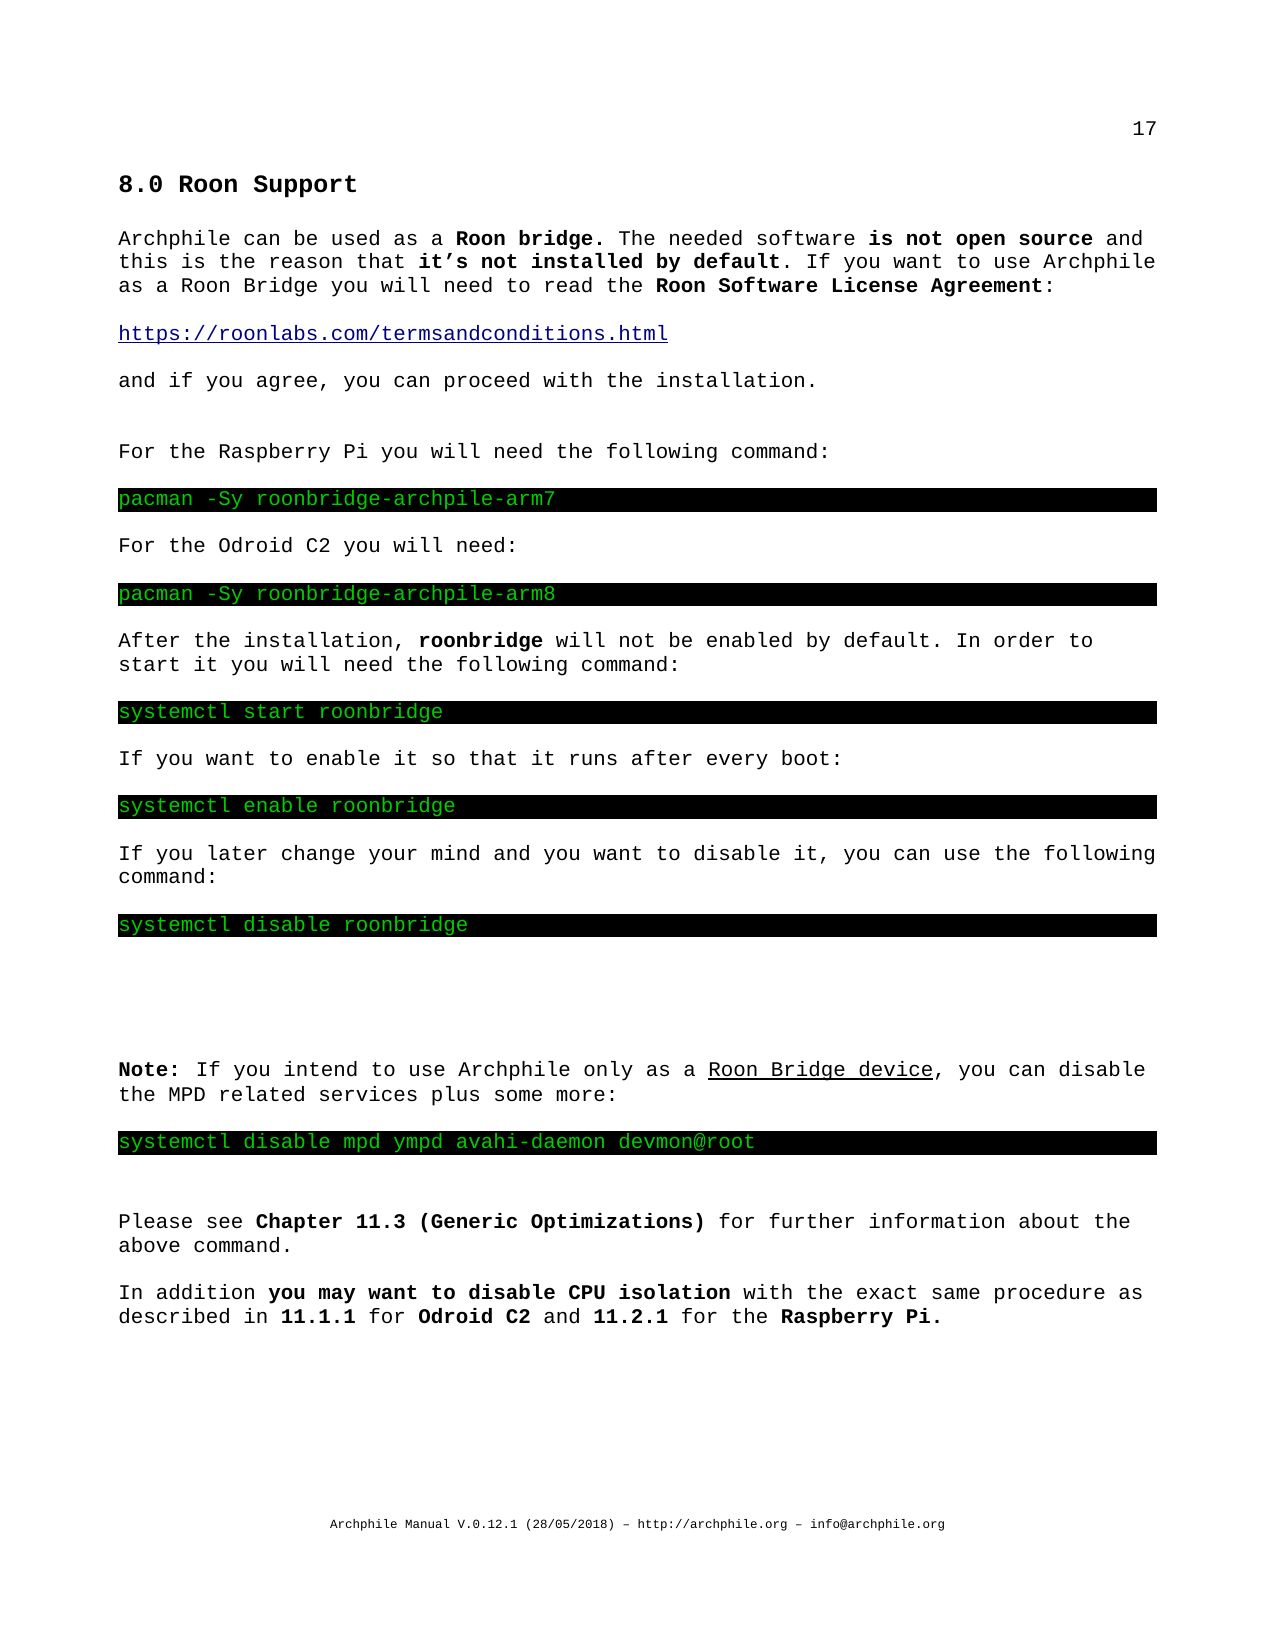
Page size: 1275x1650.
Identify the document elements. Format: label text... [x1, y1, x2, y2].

text If you later change your mind and you want to disable it, you can use the following command: [118, 843, 1157, 890]
text pacman -Sy roonbridge-archpile-arm8 [118, 583, 1157, 606]
text 8.0 Roon Support [118, 171, 1157, 199]
text In addition you may want to disable CPU isolation with the exact same procedure as described in 11.1.1 for Odroid C2 and 11.2.1 for the Raspberry Pi. [118, 1282, 1157, 1330]
text pacman -Sy roonbridge-archpile-arm7 [118, 488, 1157, 512]
text Note: If you intend to use Archphile only as a Roon Bridge device, you can disable the MPD related services plus some more: [118, 1056, 1157, 1107]
text Archphile can be used as a Roon bridge. The needed software is not open source and this is the reason that it’s not installed by default. If you want to use Archphile as a Roon Bridge you will need to read the Roon Software License Agreement: [118, 228, 1157, 299]
text For the Odroid C2 you will need: [118, 535, 1157, 559]
text If you want to enable it so that it runs after every boot: [118, 748, 1157, 772]
text and if you agree, you can proceed with the installation. [118, 370, 1157, 393]
text systemctl start roonbridge [118, 701, 1157, 724]
text After the installation, roonbridge will not be enabled by default. In order to start it you will need the following command: [118, 630, 1157, 677]
text systemctl enable roonbridge [118, 795, 1157, 819]
text systemctl disable roonbridge [118, 914, 1157, 937]
text For the Raspberry Pi you will need the following command: [118, 441, 1157, 464]
text systemctl disable mpd ympd avahi-daemon devmon@root [118, 1131, 1157, 1155]
text Please see Chapter 11.3 (Generic Optimizations) for further information about the above command. [118, 1211, 1157, 1259]
text https://roonlabs.com/termsandconditions.html [118, 322, 1157, 346]
